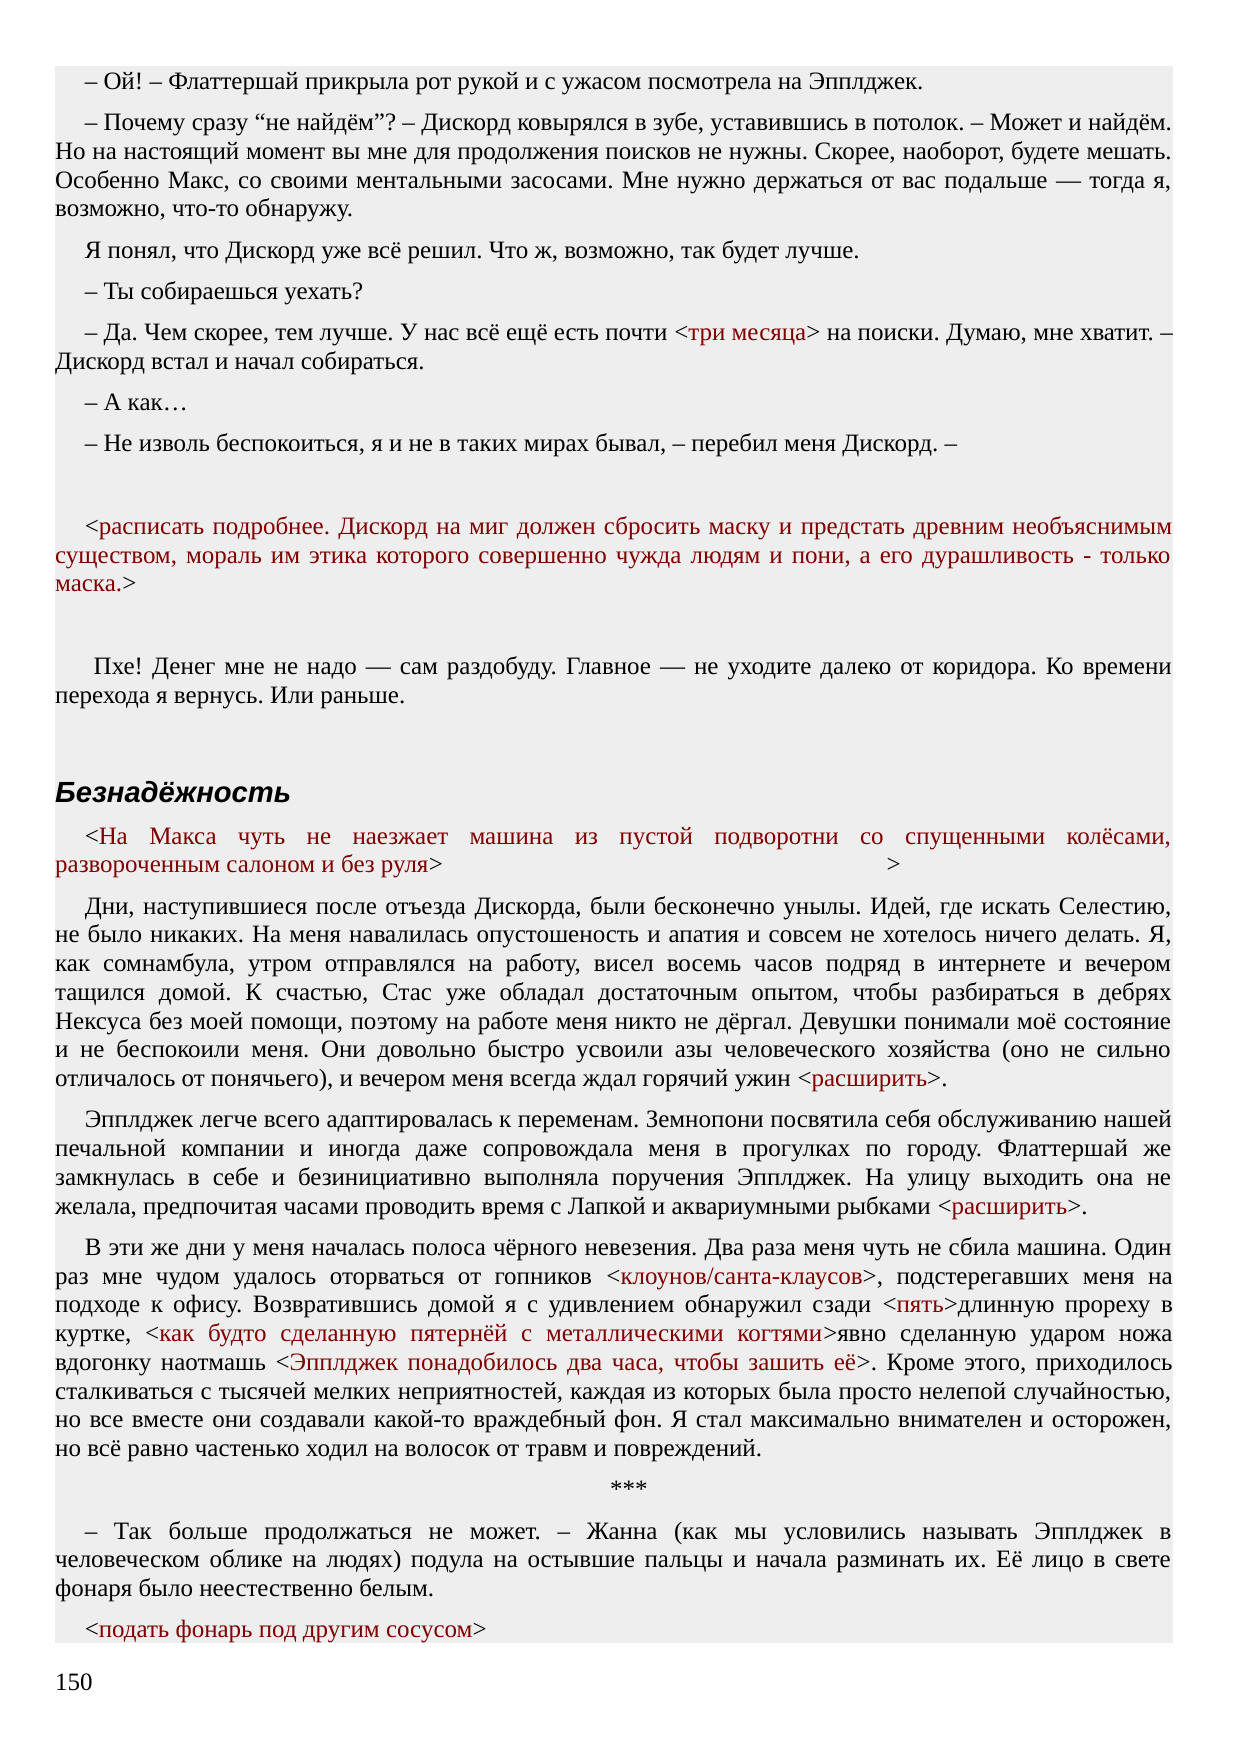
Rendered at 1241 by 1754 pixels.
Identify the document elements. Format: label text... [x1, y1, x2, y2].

text В эти же дни у меня началась полоса чёрного невезения. Два раза меня чуть не сбила машина. Один раз мне чудом удалось оторваться от гопников <клоунов/санта-клаусов>, подстерегавших меня на подходе к офису. Возвратившись домой я с удивлением обнаружил сзади <пять>длинную прореху в куртке, <как будто сделанную пятернёй с металлическими когтями>явно сделанную ударом ножа вдогонку наотмашь <Эпплджек понадобилось два часа, чтобы зашить её>. Кроме этого, приходилось сталкиваться с тысячей мелких неприятностей, каждая из которых была просто нелепой случайностью, но все вместе они создавали какой-то враждебный фон. Я стал максимально внимателен и осторожен, но всё равно частенько ходил на волосок от травм и повреждений. [55, 1232, 1173, 1462]
text – Почему сразу “не найдём”? – Дискорд ковырялся в зубе, уставившись в потолок. – Может и найдём. Но на настоящий момент вы мне для продолжения поисков не нужны. Скорее, наоборот, будете мешать. Особенно Макс, со своими ментальными засосами. Мне нужно держаться от вас подальше — тогда я, возможно, что-то обнаружу. [55, 107, 1173, 222]
text – Ой! – Флаттершай прикрыла рот рукой и с ужасом посмотрела на Эпплджек. [55, 66, 1173, 95]
text <На Макса чуть не наезжает машина из пустой подворотни со спущенными колёсами, развороченным салоном и без руля> > [55, 821, 1173, 878]
subtitle Безнадёжность [55, 775, 1173, 808]
text <расписать подробнее. Дискорд на миг должен сбросить маску и предстать древним необъяснимым существом, мораль им этика которого совершенно чужда людям и пони, а его дурашливость - только маска.> [55, 511, 1173, 597]
text *** [55, 1474, 1173, 1503]
text <подать фонарь под другим сосусом> [55, 1614, 1173, 1643]
text Пхе! Денег мне не надо — сам раздобуду. Главное — не уходите далеко от коридора. Ко времени перехода я вернусь. Или раньше. [55, 651, 1173, 708]
text – А как… [55, 387, 1173, 416]
text Дни, наступившиеся после отъезда Дискорда, были бесконечно унылы. Идей, где искать Селестию, не было никаких. На меня навалилась опустошеность и апатия и совсем не хотелось ничего делать. Я, как сомнамбула, утром отправлялся на работу, висел восемь часов подряд в интернете и вечером тащился домой. К счастью, Стас уже обладал достаточным опытом, чтобы разбираться в дебрях Нексуса без моей помощи, поэтому на работе меня никто не дёргал. Девушки понимали моё состояние и не беспокоили меня. Они довольно быстро усвоили азы человеческого хозяйства (оно не сильно отличалось от понячьего), и вечером меня всегда ждал горячий ужин <расширить>. [55, 891, 1173, 1092]
text – Не изволь беспокоиться, я и не в таких мирах бывал, – перебил меня Дискорд. – [55, 428, 1173, 457]
text Эпплджек легче всего адаптировалась к переменам. Земнопони посвятила себя обслуживанию нашей печальной компании и иногда даже сопровождала меня в прогулках по городу. Флаттершай же замкнулась в себе и безинициативно выполняла поручения Эпплджек. На улицу выходить она не желала, предпочитая часами проводить время с Лапкой и аквариумными рыбками <расширить>. [55, 1104, 1173, 1219]
text – Да. Чем скорее, тем лучше. У нас всё ещё есть почти <три месяца> на поиски. Думаю, мне хватит. – Дискорд встал и начал собираться. [55, 317, 1173, 375]
text Я понял, что Дискорд уже всё решил. Что ж, возможно, так будет лучше. [55, 235, 1173, 263]
text – Ты собираешься уехать? [55, 276, 1173, 305]
text – Так больше продолжаться не может. – Жанна (как мы условились называть Эпплджек в человеческом облике на людях) подула на остывшие пальцы и начала разминать их. Её лицо в свете фонаря было неестественно белым. [55, 1516, 1173, 1602]
